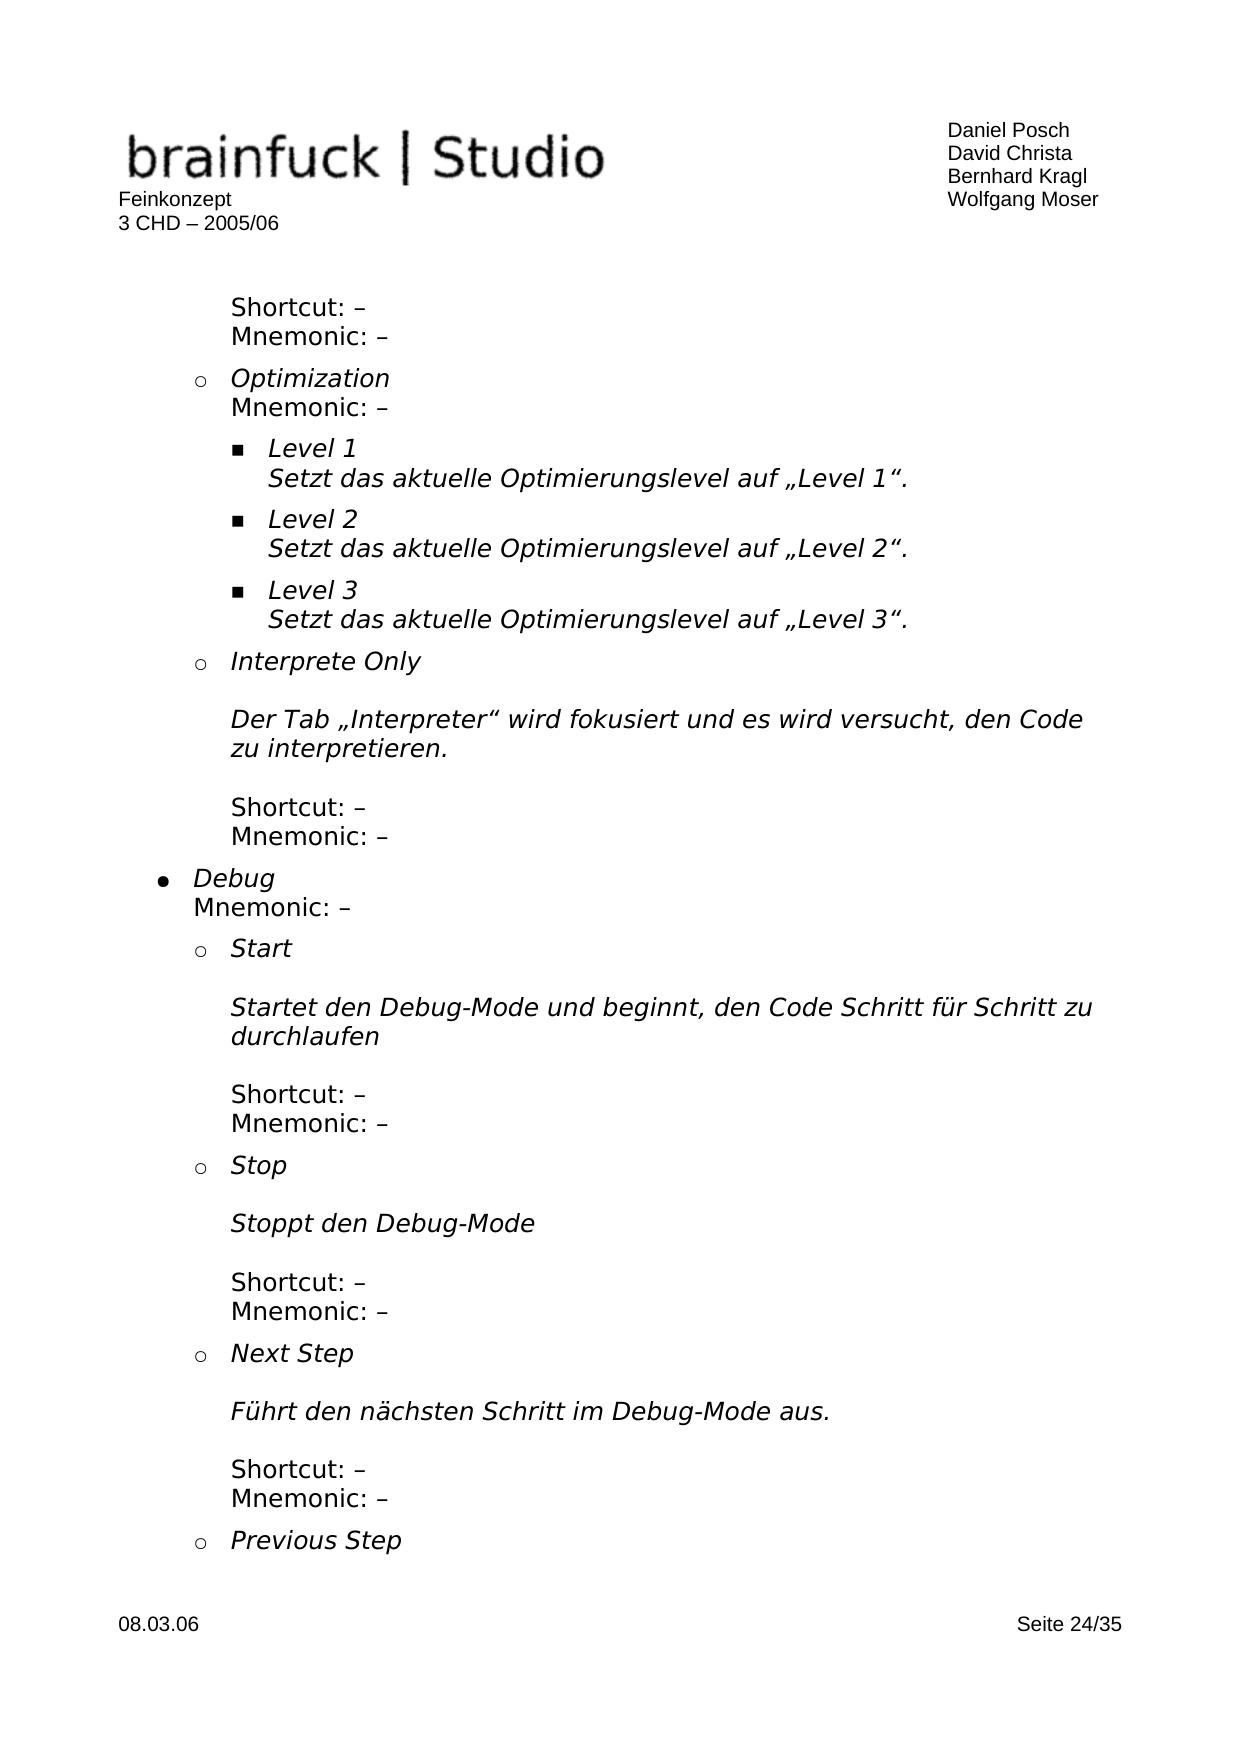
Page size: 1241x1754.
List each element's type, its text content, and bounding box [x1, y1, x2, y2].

list Level 2 Setzt das aktuelle Optimierungslevel auf „Level 2“. [231, 505, 1122, 564]
list Interprete Only Der Tab „Interpreter“ wird fokusiert und es wird versucht, den Code zu interpretieren. Shortcut: – Mnemonic: – [193, 647, 1122, 851]
list Next Step Führt den nächsten Schritt im Debug-Mode aus. Shortcut: – Mnemonic: – [193, 1339, 1122, 1514]
list Shortcut: – Mnemonic: – [193, 264, 1122, 351]
list Debug Mnemonic: – [156, 864, 1122, 922]
list Stop Stoppt den Debug-Mode Shortcut: – Mnemonic: – [193, 1151, 1122, 1326]
list Optimization Mnemonic: – [193, 364, 1122, 422]
picture [118, 118, 609, 187]
list Start Startet den Debug-Mode und beginnt, den Code Schritt für Schritt zu durchlaufen Shortcut: – Mnemonic: – [193, 934, 1122, 1139]
list Level 3 Setzt das aktuelle Optimierungslevel auf „Level 3“. [231, 576, 1122, 634]
list Previous Step [193, 1526, 1122, 1555]
list Level 1 Setzt das aktuelle Optimierungslevel auf „Level 1“. [231, 434, 1122, 493]
